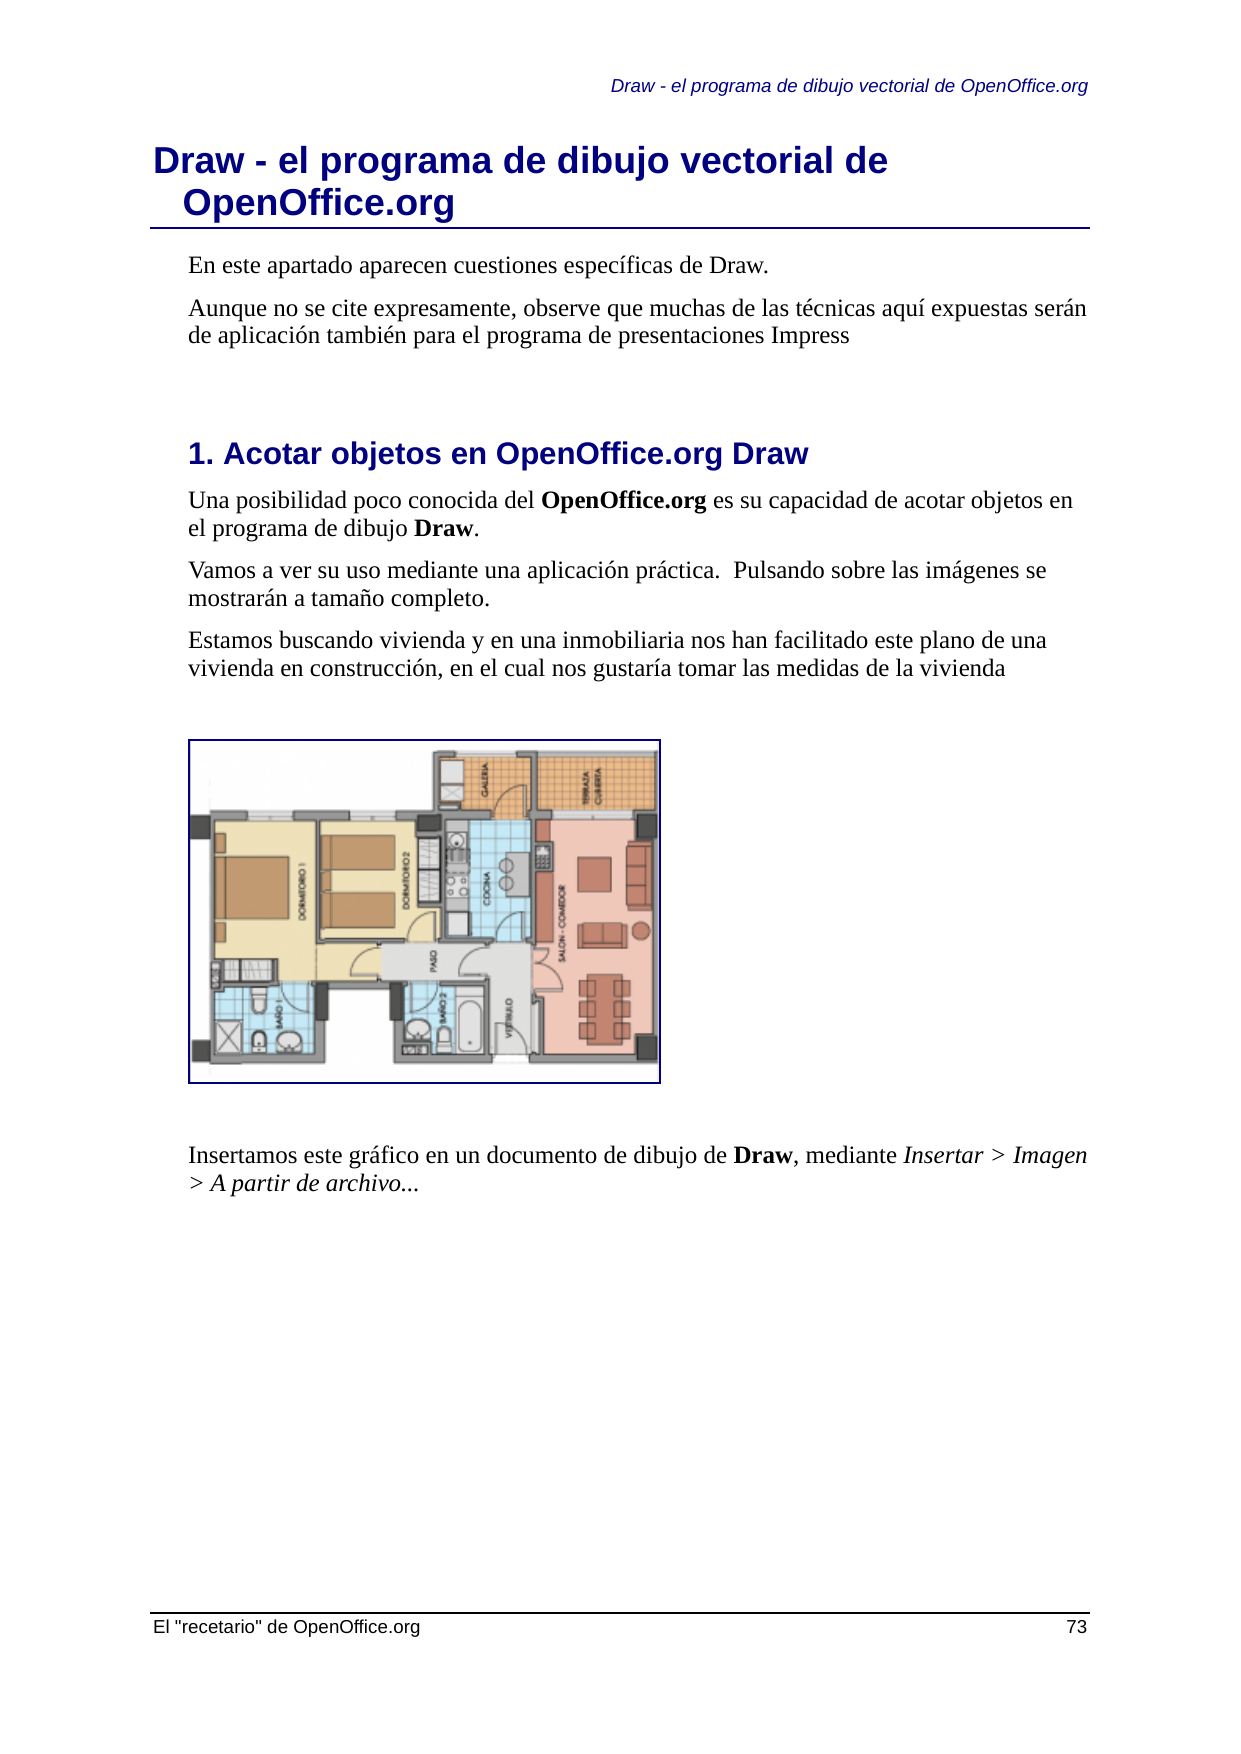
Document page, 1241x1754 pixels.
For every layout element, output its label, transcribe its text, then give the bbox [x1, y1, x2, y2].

text Estamos buscando vivienda y en una inmobiliaria nos han facilitado este plano de una vivienda en construcción, en el cual nos gustaría tomar las medidas de la vivienda [188, 626, 1090, 682]
text Una posibilidad poco conocida del OpenOffice.org es su capacidad de acotar objetos en el programa de dibujo Draw. [188, 486, 1090, 541]
text Aunque no se cite expresamente, observe que muchas de las técnicas aquí expuestas serán de aplicación también para el programa de presentaciones Impress [188, 294, 1090, 349]
text En este apartado aparecen cuestiones específicas de Draw. [188, 251, 1090, 279]
text Vamos a ver su uso mediante una aplicación práctica. Pulsando sobre las imágenes se mostrarán a tamaño completo. [188, 556, 1090, 612]
text Insertamos este gráfico en un documento de dibujo de Draw, mediante Insertar > Imagen > A partir de archivo... [188, 1141, 1090, 1197]
subtitle Draw - el programa de dibujo vectorial de OpenOffice.org [150, 137, 1090, 227]
subtitle Acotar objetos en OpenOffice.org Draw [188, 436, 1090, 471]
picture [190, 741, 659, 1082]
